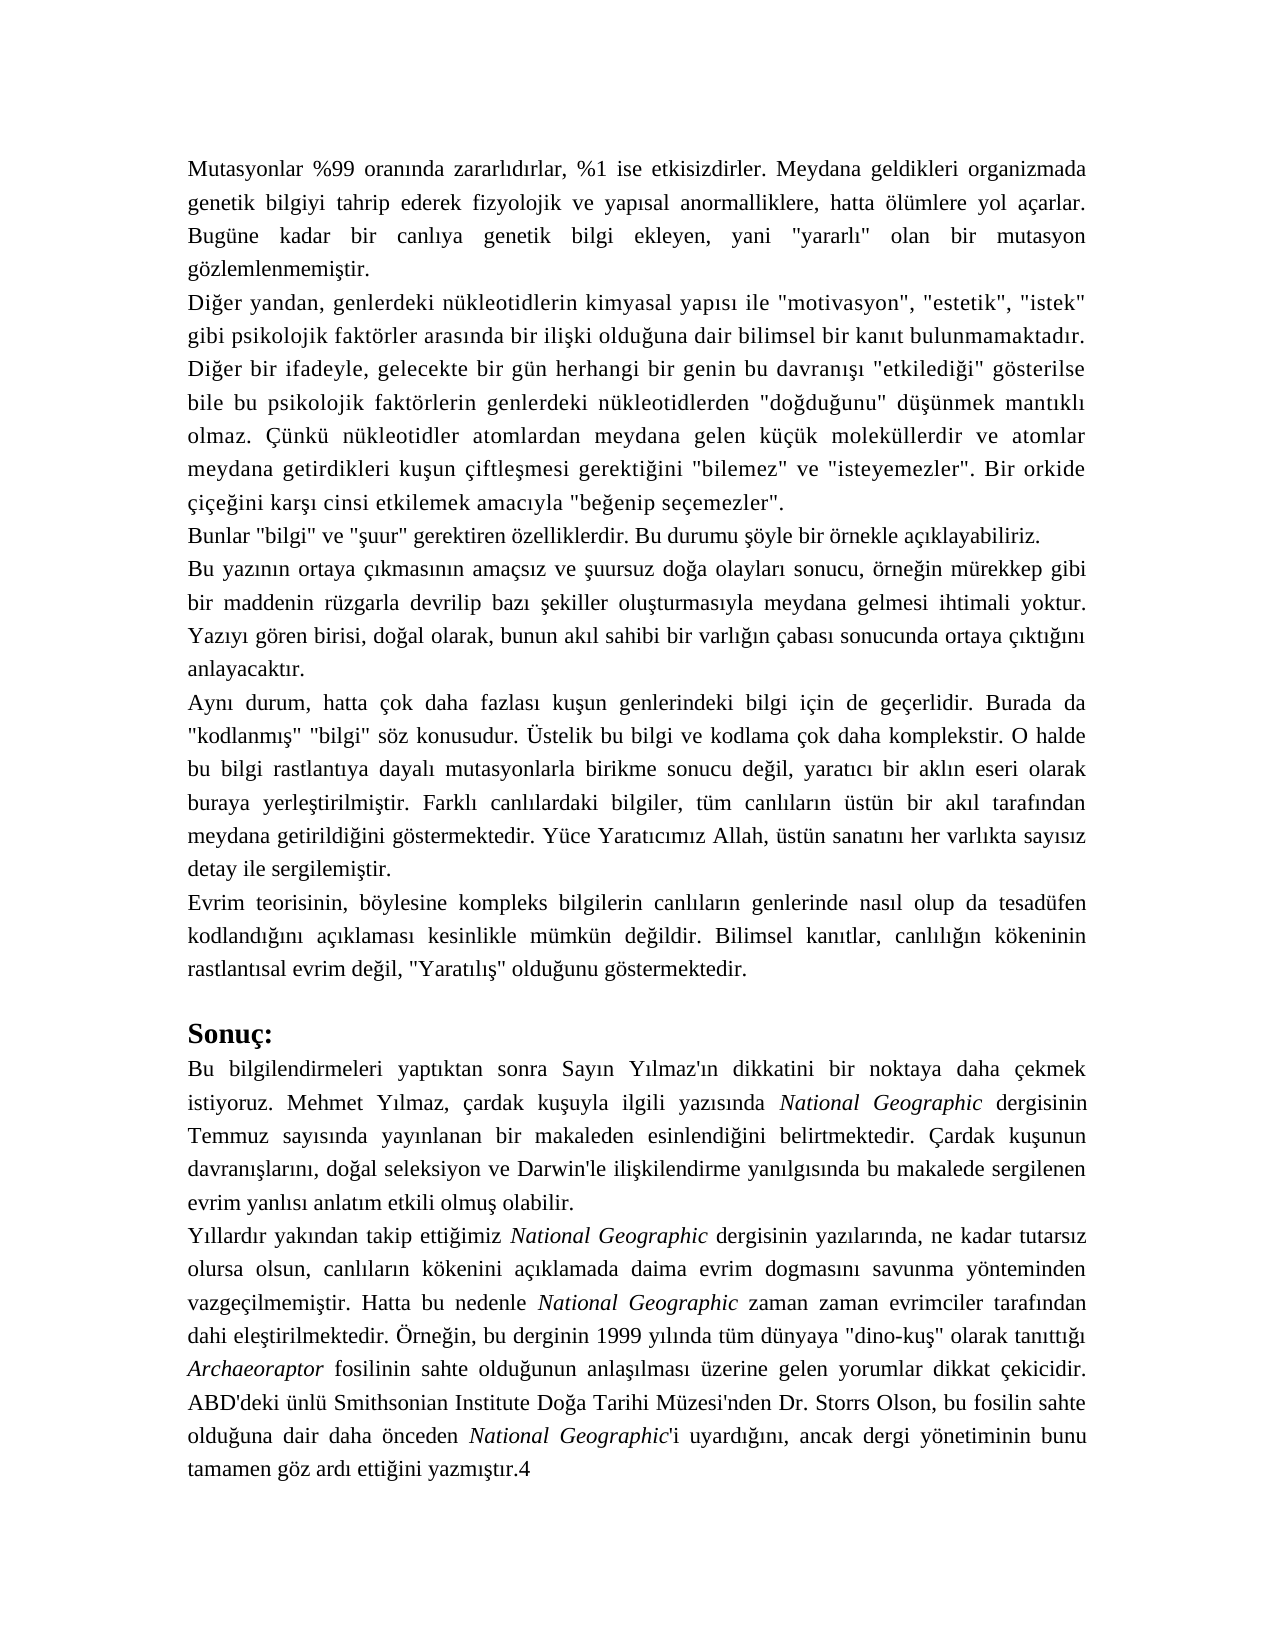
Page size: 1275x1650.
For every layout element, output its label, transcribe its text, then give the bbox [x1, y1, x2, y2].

text Evrim teorisinin, böylesine kompleks bilgilerin canlıların genlerinde nasıl olup da tesadüfen kodlandığını açıklaması kesinlikle mümkün değildir. Bilimsel kanıtlar, canlılığın kökeninin rastlantısal evrim değil, "Yaratılış" olduğunu göstermektedir. [187, 883, 1087, 983]
text Mutasyonlar %99 oranında zararlıdırlar, %1 ise etkisizdirler. Meydana geldikleri organizmada genetik bilgiyi tahrip ederek fizyolojik ve yapısal anormalliklere, hatta ölümlere yol açarlar. Bugüne kadar bir canlıya genetik bilgi ekleyen, yani "yararlı" olan bir mutasyon gözlemlenmemiştir. [187, 150, 1087, 283]
text Bu yazının ortaya çıkmasının amaçsız ve şuursuz doğa olayları sonucu, örneğin mürekkep gibi bir maddenin rüzgarla devrilip bazı şekiller oluşturmasıyla meydana gelmesi ihtimali yoktur. Yazıyı gören birisi, doğal olarak, bunun akıl sahibi bir varlığın çabası sonucunda ortaya çıktığını anlayacaktır. [187, 550, 1087, 683]
text Bunlar "bilgi" ve "şuur" gerektiren özelliklerdir. Bu durumu şöyle bir örnekle açıklayabiliriz. [187, 517, 1087, 550]
text Bu bilgilendirmeleri yaptıktan sonra Sayın Yılmaz'ın dikkatini bir noktaya daha çekmek istiyoruz. Mehmet Yılmaz, çardak kuşuyla ilgili yazısında National Geographic dergisinin Temmuz sayısında yayınlanan bir makaleden esinlendiğini belirtmektedir. Çardak kuşunun davranışlarını, doğal seleksiyon ve Darwin'le ilişkilendirme yanılgısında bu makalede sergilenen evrim yanlısı anlatım etkili olmuş olabilir. [187, 1050, 1087, 1217]
text Diğer yandan, genlerdeki nükleotidlerin kimyasal yapısı ile "motivasyon", "estetik", "istek" gibi psikolojik faktörler arasında bir ilişki olduğuna dair bilimsel bir kanıt bulunmamaktadır. Diğer bir ifadeyle, gelecekte bir gün herhangi bir genin bu davranışı "etkilediği" gösterilse bile bu psikolojik faktörlerin genlerdeki nükleotidlerden "doğduğunu" düşünmek mantıklı olmaz. Çünkü nükleotidler atomlardan meydana gelen küçük moleküllerdir ve atomlar meydana getirdikleri kuşun çiftleşmesi gerektiğini "bilemez" ve "isteyemezler". Bir orkide çiçeğini karşı cinsi etkilemek amacıyla "beğenip seçemezler". [187, 283, 1087, 517]
text Sonuç: [187, 1017, 1087, 1050]
text Yıllardır yakından takip ettiğimiz National Geographic dergisinin yazılarında, ne kadar tutarsız olursa olsun, canlıların kökenini açıklamada daima evrim dogmasını savunma yönteminden vazgeçilmemiştir. Hatta bu nedenle National Geographic zaman zaman evrimciler tarafından dahi eleştirilmektedir. Örneğin, bu derginin 1999 yılında tüm dünyaya "dino-kuş" olarak tanıttığı Archaeoraptor fosilinin sahte olduğunun anlaşılması üzerine gelen yorumlar dikkat çekicidir. ABD'deki ünlü Smithsonian Institute Doğa Tarihi Müzesi'nden Dr. Storrs Olson, bu fosilin sahte olduğuna dair daha önceden National Geographic'i uyardığını, ancak dergi yönetiminin bunu tamamen göz ardı ettiğini yazmıştır.4 [187, 1217, 1087, 1483]
text Aynı durum, hatta çok daha fazlası kuşun genlerindeki bilgi için de geçerlidir. Burada da "kodlanmış" "bilgi" söz konusudur. Üstelik bu bilgi ve kodlama çok daha komplekstir. O halde bu bilgi rastlantıya dayalı mutasyonlarla birikme sonucu değil, yaratıcı bir aklın eseri olarak buraya yerleştirilmiştir. Farklı canlılardaki bilgiler, tüm canlıların üstün bir akıl tarafından meydana getirildiğini göstermektedir. Yüce Yaratıcımız Allah, üstün sanatını her varlıkta sayısız detay ile sergilemiştir. [187, 683, 1087, 883]
